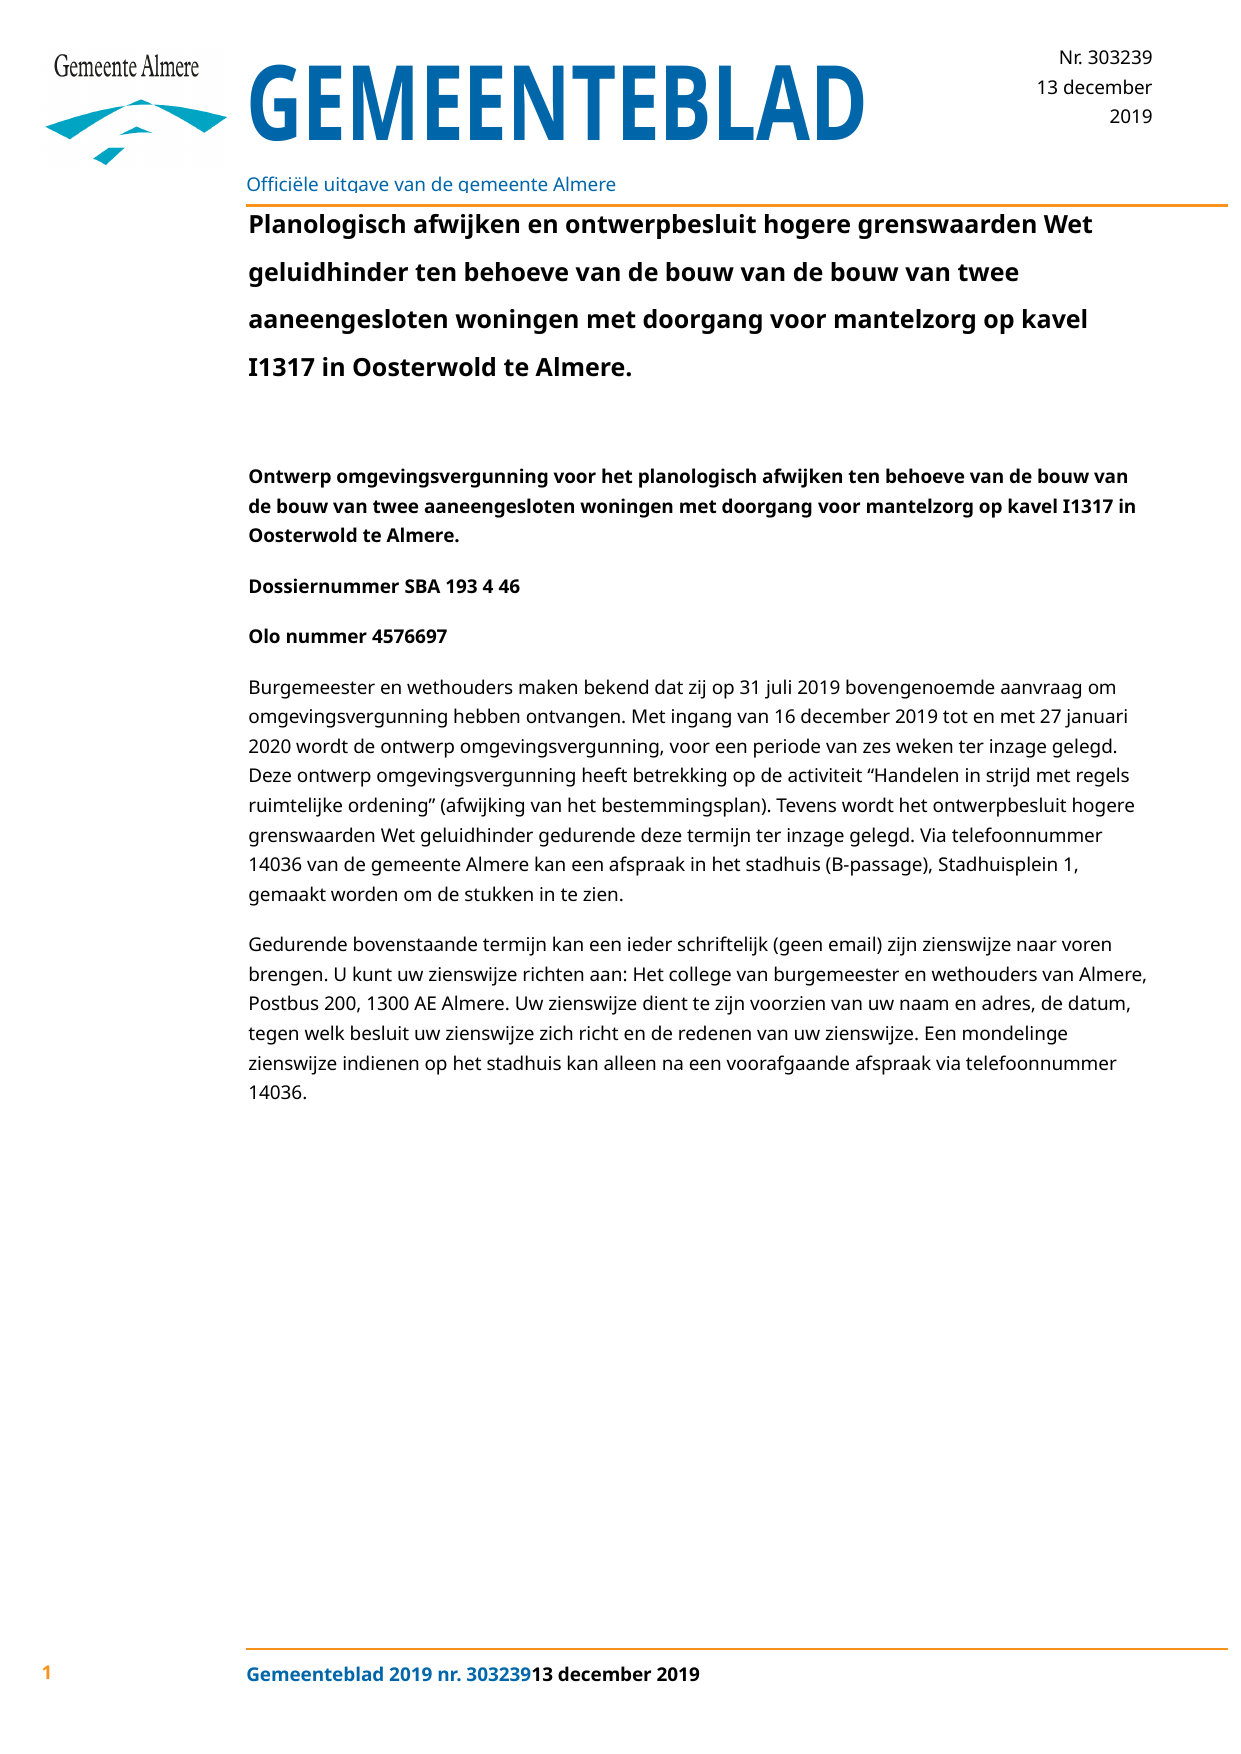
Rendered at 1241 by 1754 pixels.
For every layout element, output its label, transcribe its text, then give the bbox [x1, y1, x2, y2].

text Olo nummer 4576697 [248, 623, 1152, 649]
text Dossiernummer SBA 193 4 46 [248, 573, 1152, 599]
picture [41, 47, 231, 172]
text Gedurende bovenstaande termijn kan een ieder schriftelijk (geen email) zijn zienswijze naar voren brengen. U kunt uw zienswijze richten aan: Het college van burgemeester en wethouders van Almere, Postbus 200, 1300 AE Almere. Uw zienswijze dient te zijn voorzien van uw naam en adres, de datum, tegen welk besluit uw zienswijze zich richt en de redenen van uw zienswijze. Een mondelinge zienswijze indienen op het stadhuis kan alleen na een voorafgaande afspraak via telefoonnummer 14036. [248, 931, 1152, 1105]
text Planologisch afwijken en ontwerpbesluit hogere grenswaarden Wet geluidhinder ten behoeve van de bouw van de bouw van twee aaneengesloten woningen met doorgang voor mantelzorg op kavel I1317 in Oosterwold te Almere. [248, 207, 1152, 384]
text Burgemeester en wethouders maken bekend dat zij op 31 juli 2019 bovengenoemde aanvraag om omgevingsvergunning hebben ontvangen. Met ingang van 16 december 2019 tot en met 27 januari 2020 wordt de ontwerp omgevingsvergunning, voor een periode van zes weken ter inzage gelegd. Deze ontwerp omgevingsvergunning heeft betrekking op de activiteit “Handelen in strijd met regels ruimtelijke ordening” (afwijking van het bestemmingsplan). Tevens wordt het ontwerpbesluit hogere grenswaarden Wet geluidhinder gedurende deze termijn ter inzage gelegd. Via telefoonnummer 14036 van de gemeente Almere kan een afspraak in het stadhuis (B-passage), Stadhuisplein 1, gemaakt worden om de stukken in te zien. [248, 674, 1152, 907]
text Ontwerp omgevingsvergunning voor het planologisch afwijken ten behoeve van de bouw van de bouw van twee aaneengesloten woningen met doorgang voor mantelzorg op kavel I1317 in Oosterwold te Almere. [248, 463, 1152, 548]
